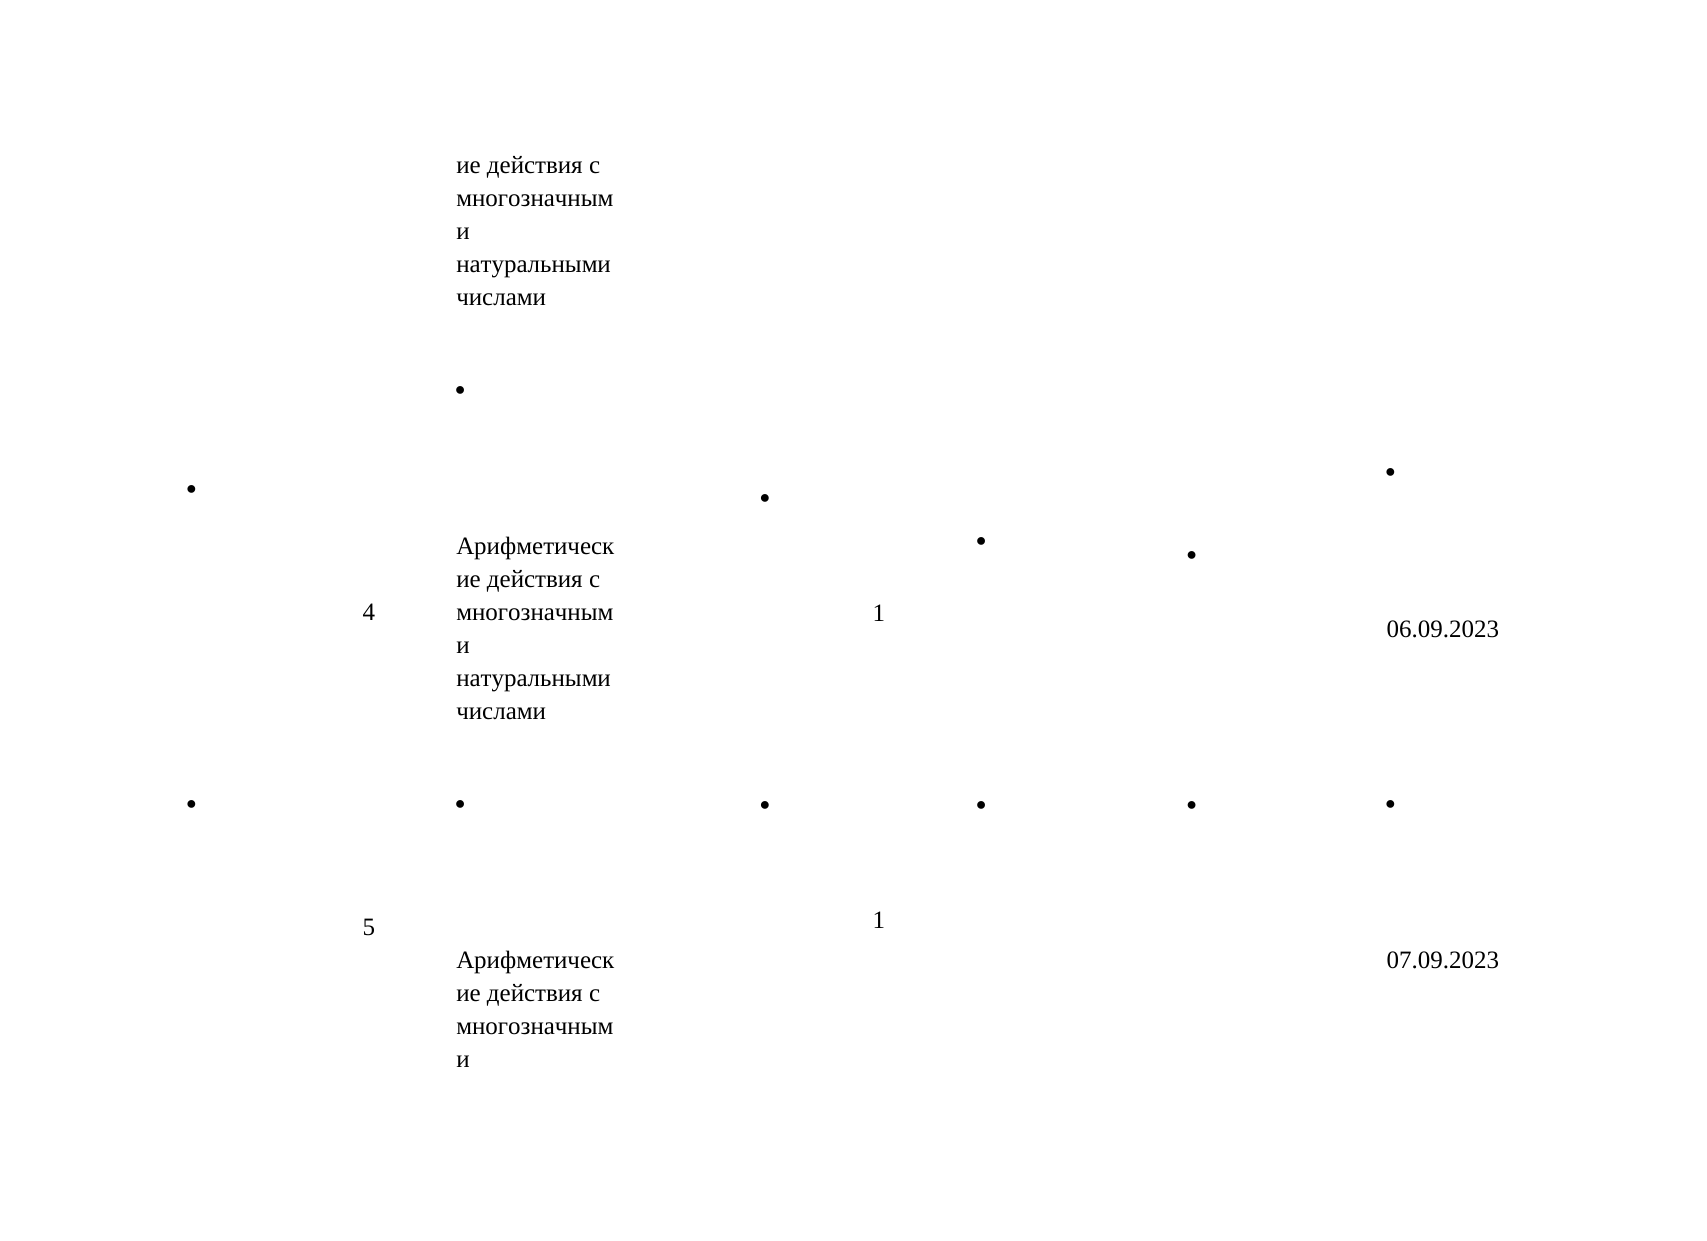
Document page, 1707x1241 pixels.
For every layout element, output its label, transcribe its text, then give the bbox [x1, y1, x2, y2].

table_cell 06.09.2023 [1361, 377, 1592, 791]
table_cell [1361, 150, 1592, 377]
table_cell [1061, 377, 1361, 791]
table_cell Арифметические действия с многозначными натуральными числами [431, 377, 629, 791]
table_cell [1061, 791, 1361, 1073]
table_cell 5 [176, 791, 431, 1073]
table_cell [1061, 150, 1361, 377]
table_cell 1 [629, 791, 939, 1073]
table_cell [940, 377, 1061, 791]
table_cell 1 [629, 377, 939, 791]
table_cell Арифметические действия с многозначными [431, 791, 629, 1073]
table_cell [940, 150, 1061, 377]
table_cell ие действия с многозначными натуральными числами [431, 150, 629, 377]
table_cell 4 [176, 377, 431, 791]
table_cell [176, 150, 431, 377]
table_cell 07.09.2023 [1361, 791, 1592, 1073]
table_cell [940, 791, 1061, 1073]
table_cell [629, 150, 939, 377]
